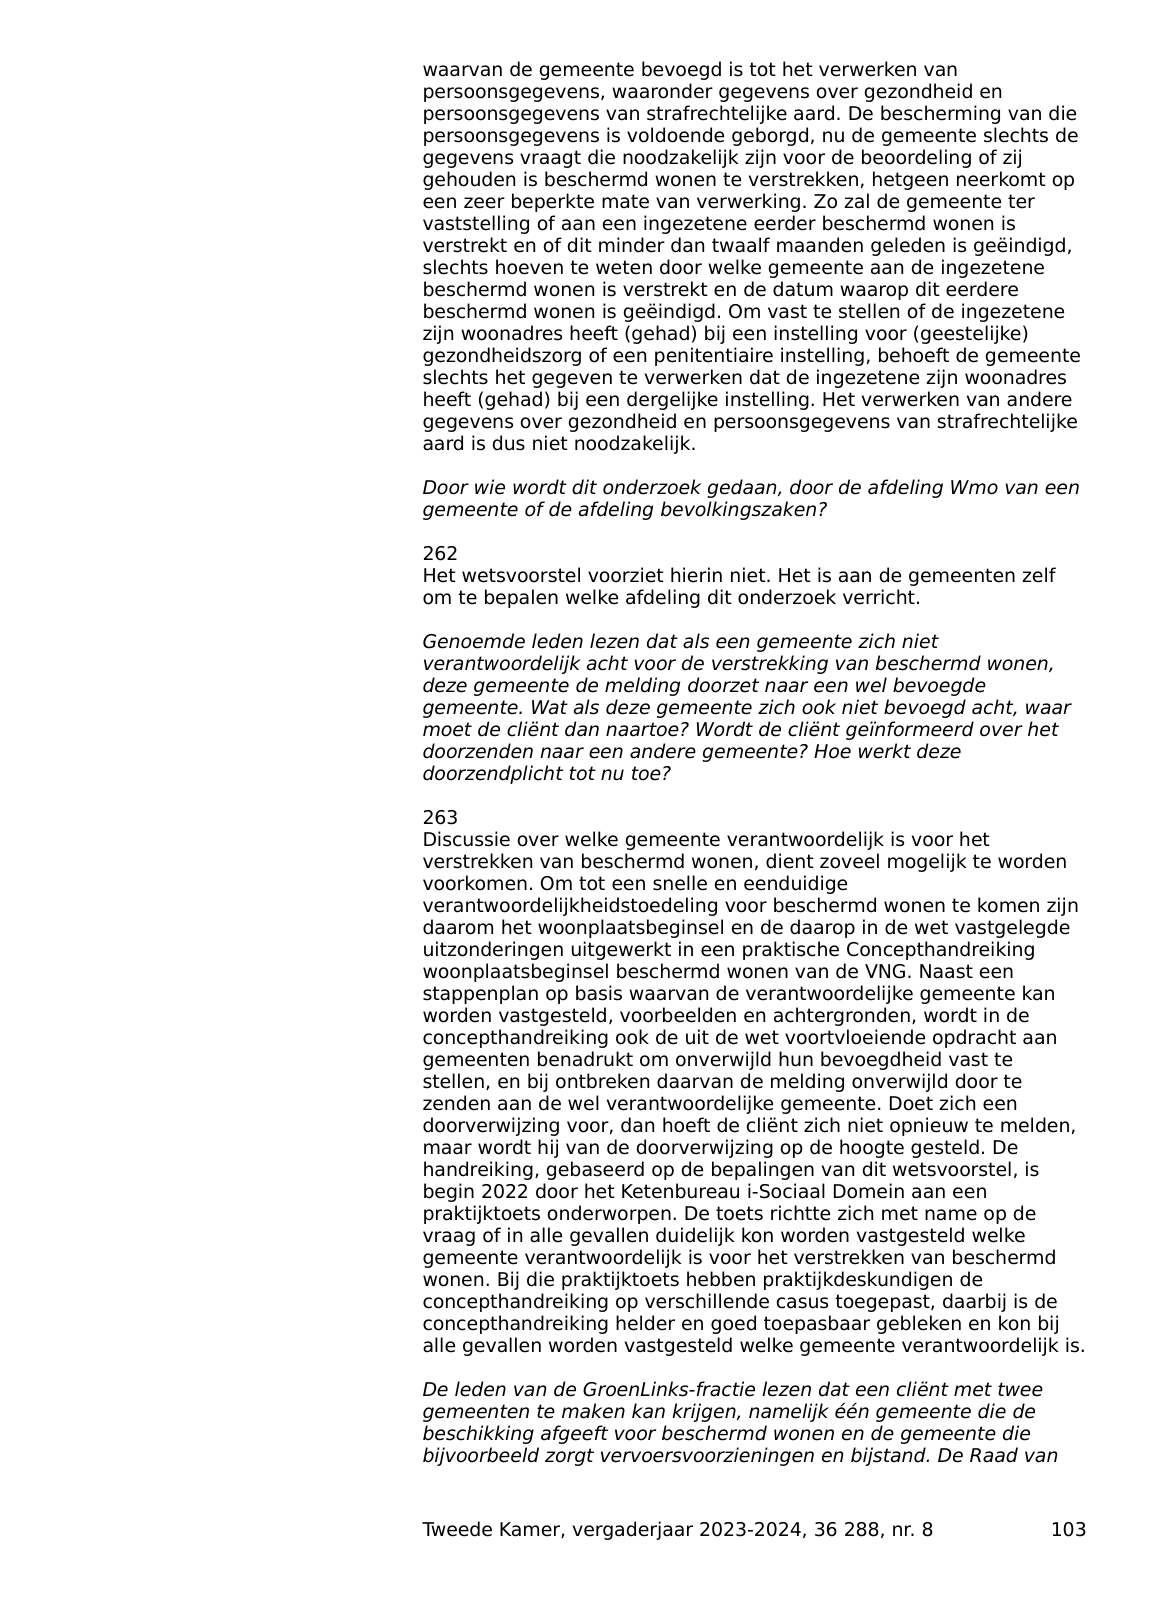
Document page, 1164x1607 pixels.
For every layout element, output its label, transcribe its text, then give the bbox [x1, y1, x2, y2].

text 263 [422, 807, 1087, 829]
text waarvan de gemeente bevoegd is tot het verwerken van persoonsgegevens, waaronder gegevens over gezondheid en persoonsgegevens van strafrechtelijke aard. De bescherming van die persoonsgegevens is voldoende geborgd, nu de gemeente slechts de gegevens vraagt die noodzakelijk zijn voor de beoordeling of zij gehouden is beschermd wonen te verstrekken, hetgeen neerkomt op een zeer beperkte mate van verwerking. Zo zal de gemeente ter vaststelling of aan een ingezetene eerder beschermd wonen is verstrekt en of dit minder dan twaalf maanden geleden is geëindigd, slechts hoeven te weten door welke gemeente aan de ingezetene beschermd wonen is verstrekt en de datum waarop dit eerdere beschermd wonen is geëindigd. Om vast te stellen of de ingezetene zijn woonadres heeft (gehad) bij een instelling voor (geestelijke) gezondheidszorg of een penitentiaire instelling, behoeft de gemeente slechts het gegeven te verwerken dat de ingezetene zijn woonadres heeft (gehad) bij een dergelijke instelling. Het verwerken van andere gegevens over gezondheid en persoonsgegevens van strafrechtelijke aard is dus niet noodzakelijk. [422, 59, 1087, 455]
text Door wie wordt dit onderzoek gedaan, door de afdeling Wmo van een gemeente of de afdeling bevolkingszaken? [422, 477, 1087, 521]
text De leden van de GroenLinks-fractie lezen dat een cliënt met twee gemeenten te maken kan krijgen, namelijk één gemeente die de beschikking afgeeft voor beschermd wonen en de gemeente die bijvoorbeeld zorgt vervoersvoorzieningen en bijstand. De Raad van [422, 1379, 1087, 1467]
text Discussie over welke gemeente verantwoordelijk is voor het verstrekken van beschermd wonen, dient zoveel mogelijk te worden voorkomen. Om tot een snelle en eenduidige verantwoordelijkheidstoedeling voor beschermd wonen te komen zijn daarom het woonplaatsbeginsel en de daarop in de wet vastgelegde uitzonderingen uitgewerkt in een praktische Concepthandreiking woonplaatsbeginsel beschermd wonen van de VNG. Naast een stappenplan op basis waarvan de verantwoordelijke gemeente kan worden vastgesteld, voorbeelden en achtergronden, wordt in de concepthandreiking ook de uit de wet voortvloeiende opdracht aan gemeenten benadrukt om onverwijld hun bevoegdheid vast te stellen, en bij ontbreken daarvan de melding onverwijld door te zenden aan de wel verantwoordelijke gemeente. Doet zich een doorverwijzing voor, dan hoeft de cliënt zich niet opnieuw te melden, maar wordt hij van de doorverwijzing op de hoogte gesteld. De handreiking, gebaseerd op de bepalingen van dit wetsvoorstel, is begin 2022 door het Ketenbureau i-Sociaal Domein aan een praktijktoets onderworpen. De toets richtte zich met name op de vraag of in alle gevallen duidelijk kon worden vastgesteld welke gemeente verantwoordelijk is voor het verstrekken van beschermd wonen. Bij die praktijktoets hebben praktijkdeskundigen de concepthandreiking op verschillende casus toegepast, daarbij is de concepthandreiking helder en goed toepasbaar gebleken en kon bij alle gevallen worden vastgesteld welke gemeente verantwoordelijk is. [422, 829, 1087, 1357]
text 262 [422, 543, 1087, 565]
text Genoemde leden lezen dat als een gemeente zich niet verantwoordelijk acht voor de verstrekking van beschermd wonen, deze gemeente de melding doorzet naar een wel bevoegde gemeente. Wat als deze gemeente zich ook niet bevoegd acht, waar moet de cliënt dan naartoe? Wordt de cliënt geïnformeerd over het doorzenden naar een andere gemeente? Hoe werkt deze doorzendplicht tot nu toe? [422, 631, 1087, 785]
text Het wetsvoorstel voorziet hierin niet. Het is aan de gemeenten zelf om te bepalen welke afdeling dit onderzoek verricht. [422, 565, 1087, 609]
